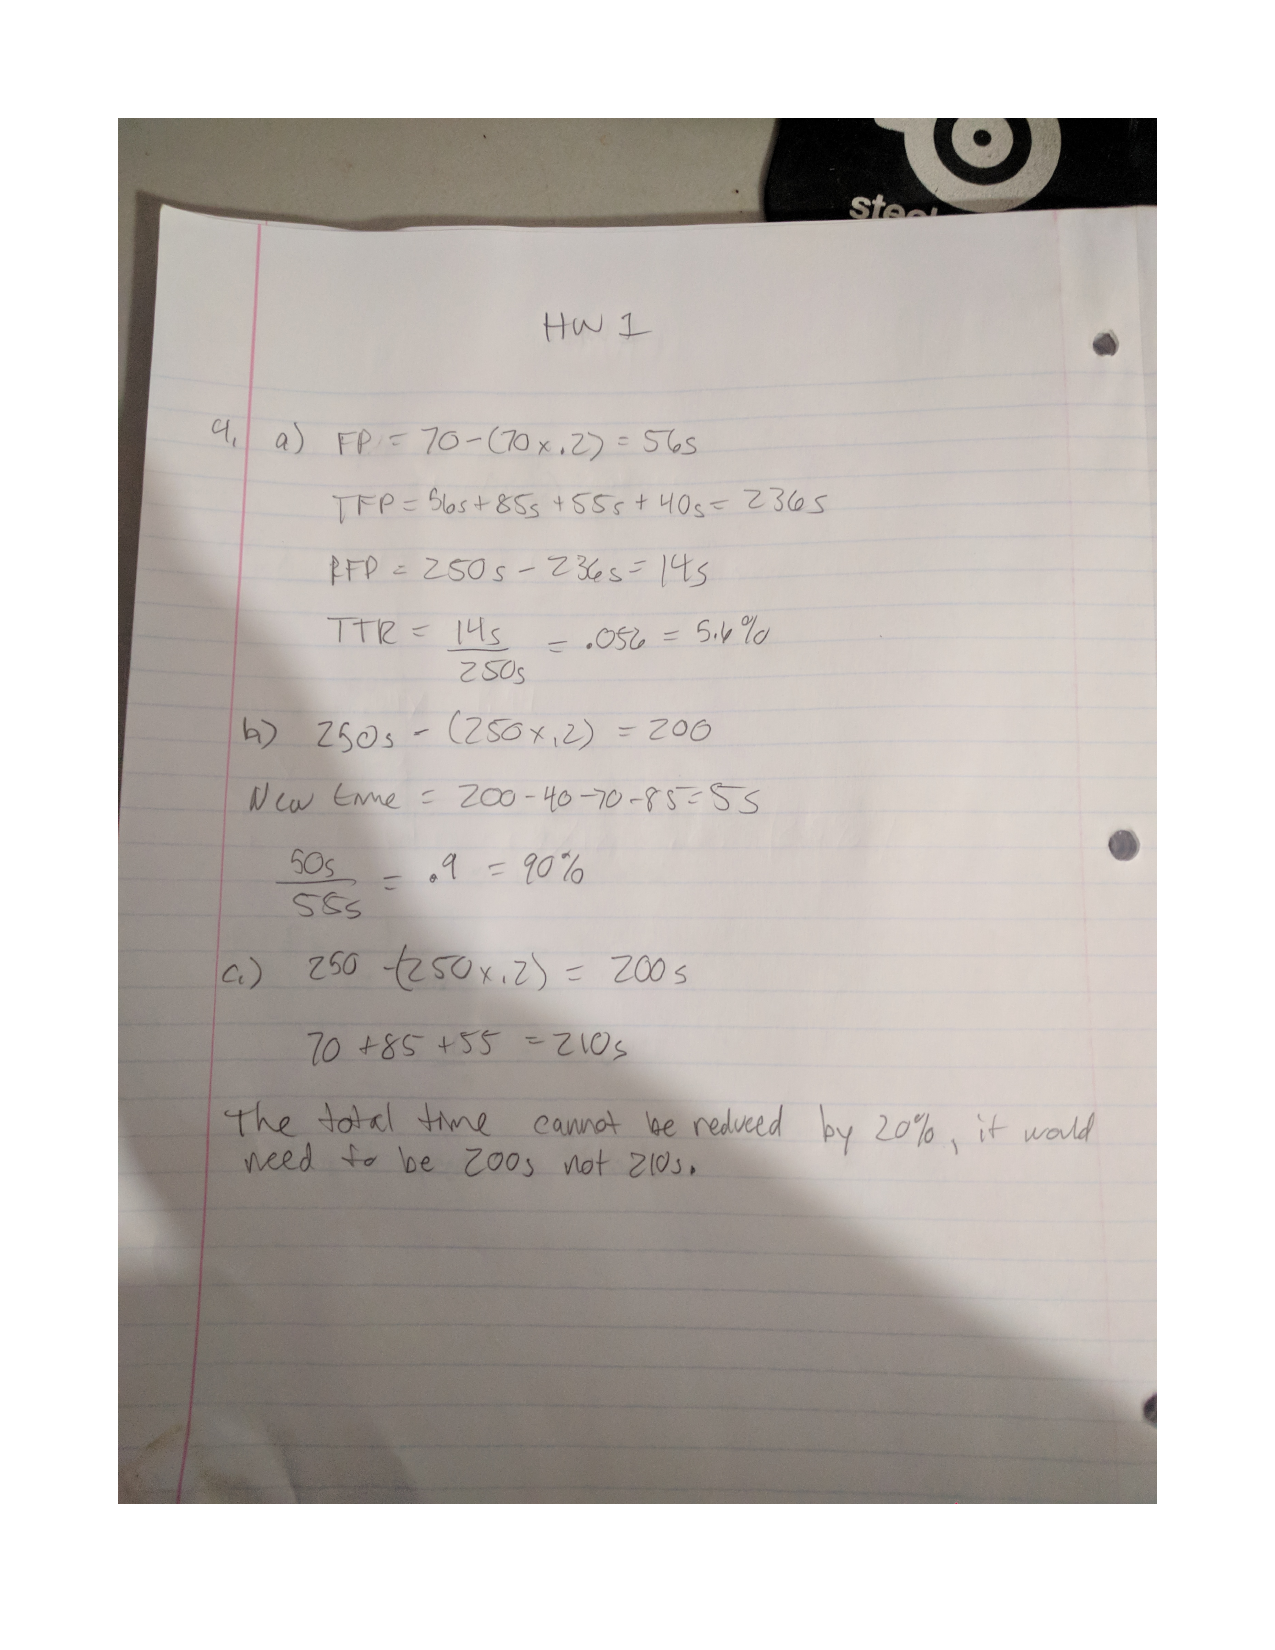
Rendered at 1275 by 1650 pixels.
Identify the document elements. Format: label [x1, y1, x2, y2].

picture [118, 118, 1157, 1504]
